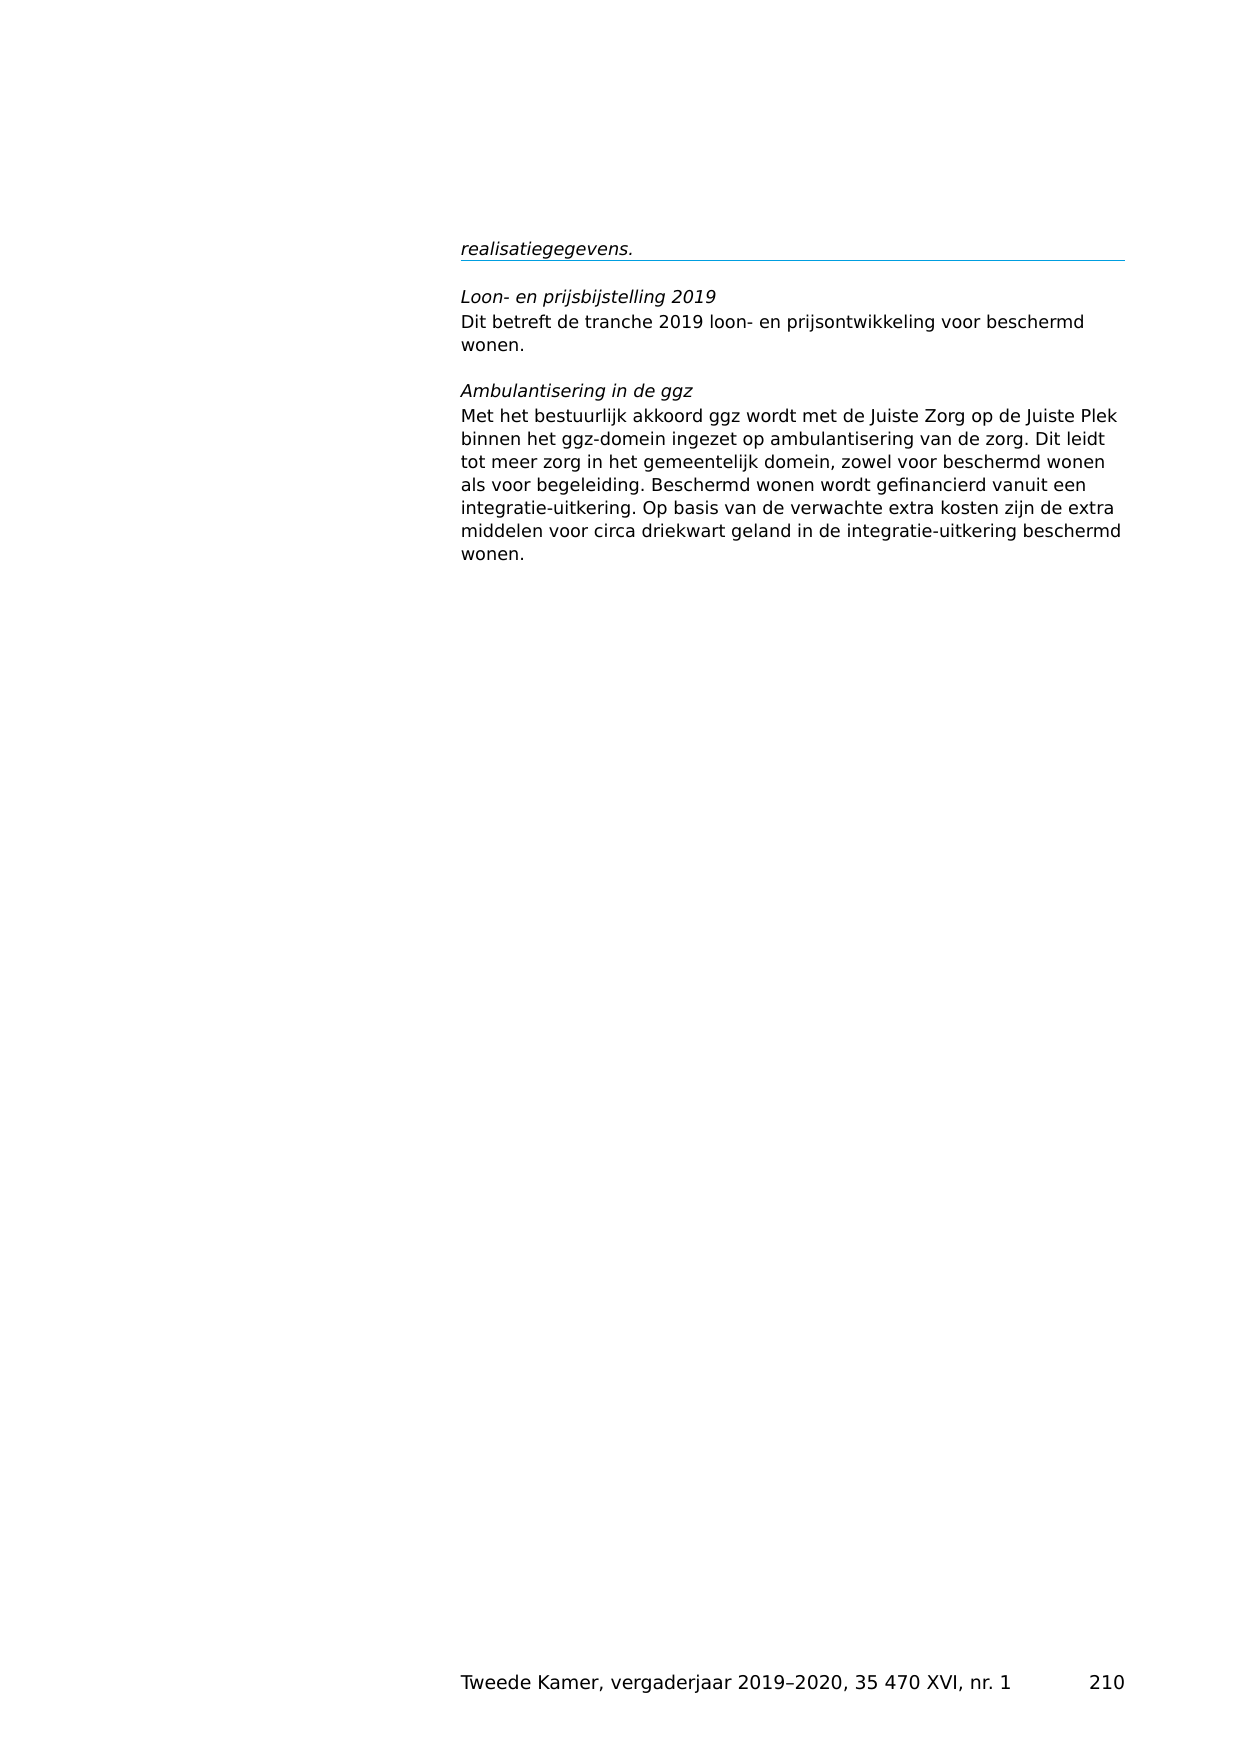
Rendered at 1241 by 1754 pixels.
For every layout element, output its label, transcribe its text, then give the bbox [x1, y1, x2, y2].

text Loon- en prijsbijstelling 2019 [461, 285, 1125, 308]
text Dit betreft de tranche 2019 loon- en prijsontwikkeling voor beschermd wonen. [461, 310, 1125, 356]
text Ambulantisering in de ggz [461, 379, 1125, 402]
text Met het bestuurlijk akkoord ggz wordt met de Juiste Zorg op de Juiste Plek binnen het ggz-domein ingezet op ambulantisering van de zorg. Dit leidt tot meer zorg in het gemeentelijk domein, zowel voor beschermd wonen als voor begeleiding. Beschermd wonen wordt gefinancierd vanuit een integratie-uitkering. Op basis van de verwachte extra kosten zijn de extra middelen voor circa driekwart geland in de integratie-uitkering beschermd wonen. [461, 404, 1125, 564]
table_cell realisatiegegevens. [461, 239, 1125, 260]
table_header Tabel 13A Verticale ontwikkeling beschermd wonen 2019-2024 (bedragen x € 1 miljoen) [461, 191, 1125, 239]
